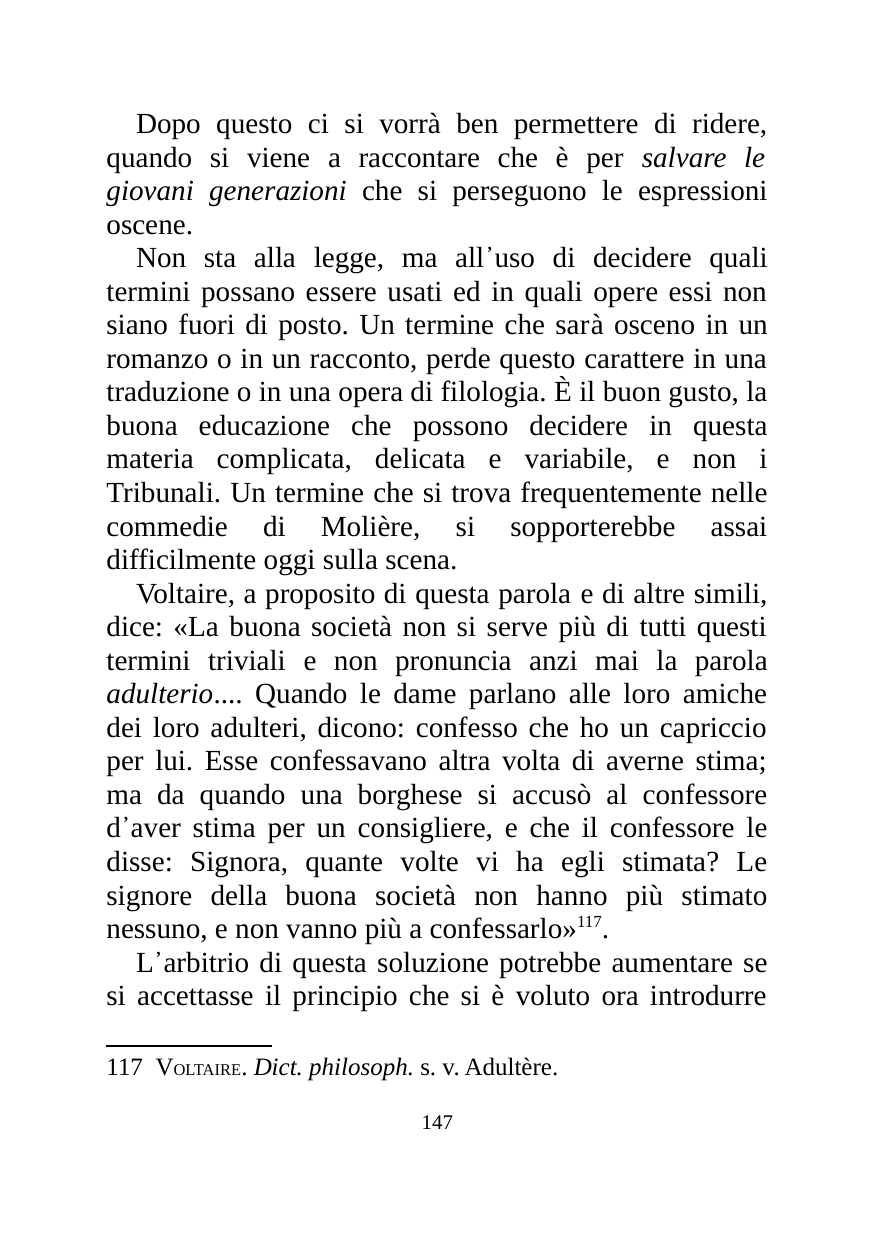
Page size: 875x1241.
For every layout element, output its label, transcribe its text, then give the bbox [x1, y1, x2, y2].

text Voltaire. Dict. philosoph. s. v. Adultère. [106, 1052, 768, 1080]
text Voltaire, a proposito di questa parola e di altre simili, dice: «La buona società non si serve più di tutti questi termini triviali e non pronuncia anzi mai la parola adulterio.... Quando le dame parlano alle loro amiche dei loro adulteri, dicono: confesso che ho un capriccio per lui. Esse confessavano altra volta di averne stima; ma da quando una borghese si accusò al confessore d᾽aver stima per un consigliere, e che il confessore le disse: Signora, quante volte vi ha egli stimata? Le signore della buona società non hanno più stimato nessuno, e non vanno più a confessarlo». [106, 576, 768, 945]
text Non sta alla legge, ma all᾽uso di decidere quali termini possano essere usati ed in quali opere essi non siano fuori di posto. Un termine che sarà osceno in un romanzo o in un racconto, perde questo carattere in una traduzione o in una opera di filologia. È il buon gusto, la buona educazione che possono decidere in questa materia complicata, delicata e variabile, e non i Tribunali. Un termine che si trova frequentemente nelle commedie di Molière, si sopporterebbe assai difficilmente oggi sulla scena. [106, 240, 768, 576]
text Dopo questo ci si vorrà ben permettere di ridere, quando si viene a raccontare che è per salvare le giovani generazioni che si perseguono le espressioni oscene. [106, 106, 768, 240]
text L᾽arbitrio di questa soluzione potrebbe aumentare se si accettasse il principio che si è voluto ora introdurre [106, 945, 768, 1012]
